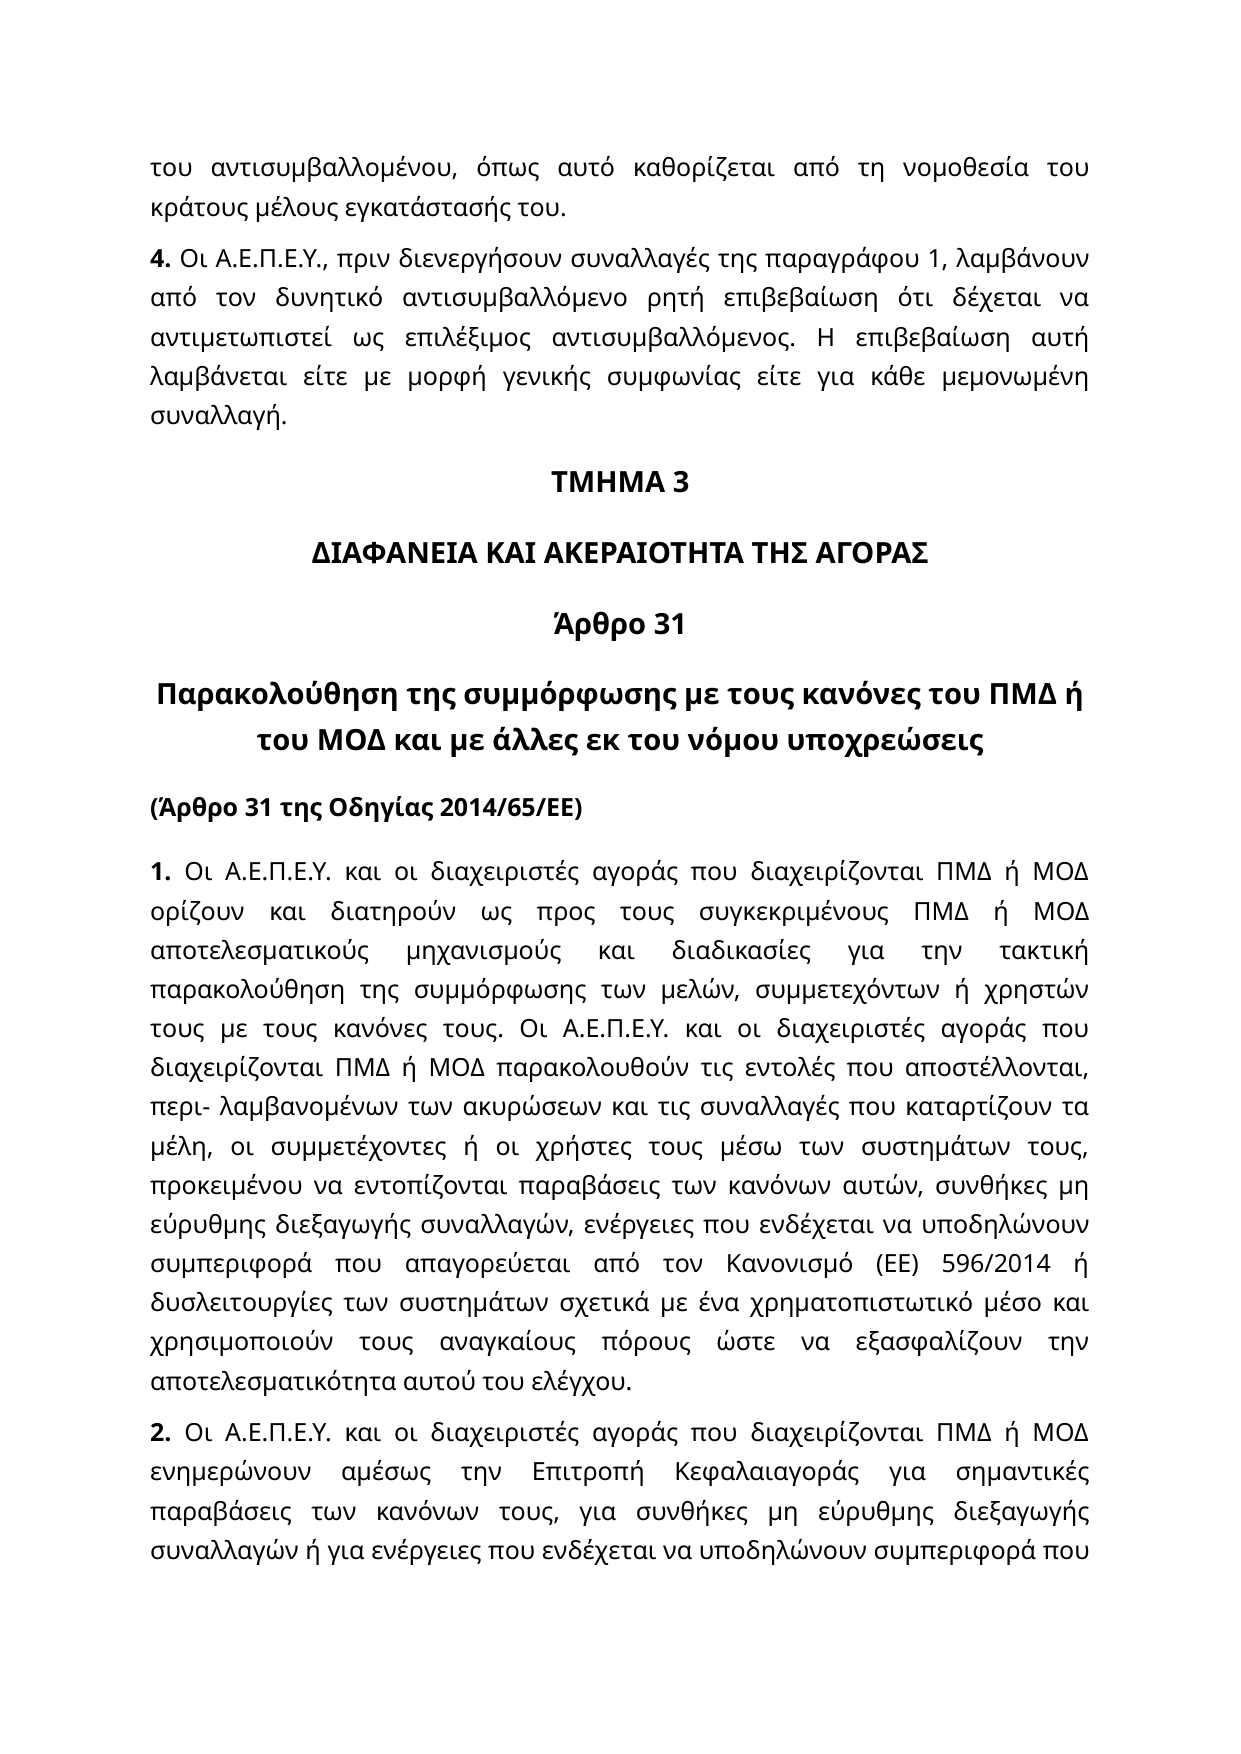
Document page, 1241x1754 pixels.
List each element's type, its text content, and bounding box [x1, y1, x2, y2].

subtitle Άρθρο 31 [150, 603, 1090, 643]
text 1. Οι Α.Ε.Π.Ε.Υ. και οι διαχειριστές αγοράς που διαχειρίζονται ΠΜΔ ή ΜΟΔ ορίζουν και διατηρούν ως προς τους συγκεκριμένους ΠΜΔ ή ΜΟΔ αποτελεσματικούς μηχανισμούς και διαδικασίες για την τακτική παρακολούθηση της συμμόρφωσης των μελών, συμμετεχόντων ή χρηστών τους με τους κανόνες τους. Οι Α.Ε.Π.Ε.Υ. και οι διαχειριστές αγοράς που διαχειρίζονται ΠΜΔ ή ΜΟΔ παρακολουθούν τις εντολές που αποστέλλονται, περι- λαμβανομένων των ακυρώσεων και τις συναλλαγές που καταρτίζουν τα μέλη, οι συμμετέχοντες ή οι χρήστες τους μέσω των συστημάτων τους, προκειμένου να εντοπίζονται παραβάσεις των κανόνων αυτών, συνθήκες μη εύρυθμης διεξαγωγής συναλλαγών, ενέργειες που ενδέχεται να υποδηλώνουν συμπεριφορά που απαγορεύεται από τον Κανονισμό (ΕΕ) 596/2014 ή δυσλειτουργίες των συστημάτων σχετικά με ένα χρηματοπιστωτικό μέσο και χρησιμοποιούν τους αναγκαίους πόρους ώστε να εξασφαλίζουν την αποτελεσματικότητα αυτού του ελέγχου. [150, 854, 1090, 1397]
text 4. Οι Α.Ε.Π.Ε.Υ., πριν διενεργήσουν συναλλαγές της παραγράφου 1, λαμβάνουν από τον δυνητικό αντισυμβαλλόμενο ρητή επιβεβαίωση ότι δέχεται να αντιμετωπιστεί ως επιλέξιμος αντισυμβαλλόμενος. Η επιβεβαίωση αυτή λαμβάνεται είτε με μορφή γενικής συμφωνίας είτε για κάθε μεμονωμένη συναλλαγή. [150, 241, 1090, 432]
text (Άρθρο 31 της Οδηγίας 2014/65/ΕΕ) [150, 790, 1090, 824]
subtitle ΤΜΗΜΑ 3 [150, 462, 1090, 501]
text του αντισυμβαλλομένου, όπως αυτό καθορίζεται από τη νομοθεσία του κράτους μέλους εγκατάστασής του. [150, 150, 1090, 223]
text 2. Οι Α.Ε.Π.Ε.Υ. και οι διαχειριστές αγοράς που διαχειρίζονται ΠΜΔ ή ΜΟΔ ενημερώνουν αμέσως την Επιτροπή Κεφαλαιαγοράς για σημαντικές παραβάσεις των κανόνων τους, για συνθήκες μη εύρυθμης διεξαγωγής συναλλαγών ή για ενέργειες που ενδέχεται να υποδηλώνουν συμπεριφορά που [150, 1415, 1090, 1566]
subtitle ΔΙΑΦΑΝΕΙΑ ΚΑΙ ΑΚΕΡΑΙΟΤΗΤΑ ΤΗΣ ΑΓΟΡΑΣ [150, 532, 1090, 572]
subtitle Παρακολούθηση της συμμόρφωσης με τους κανόνες του ΠΜΔ ή του ΜΟΔ και με άλλες εκ του νόμου υποχρεώσεις [150, 673, 1090, 759]
